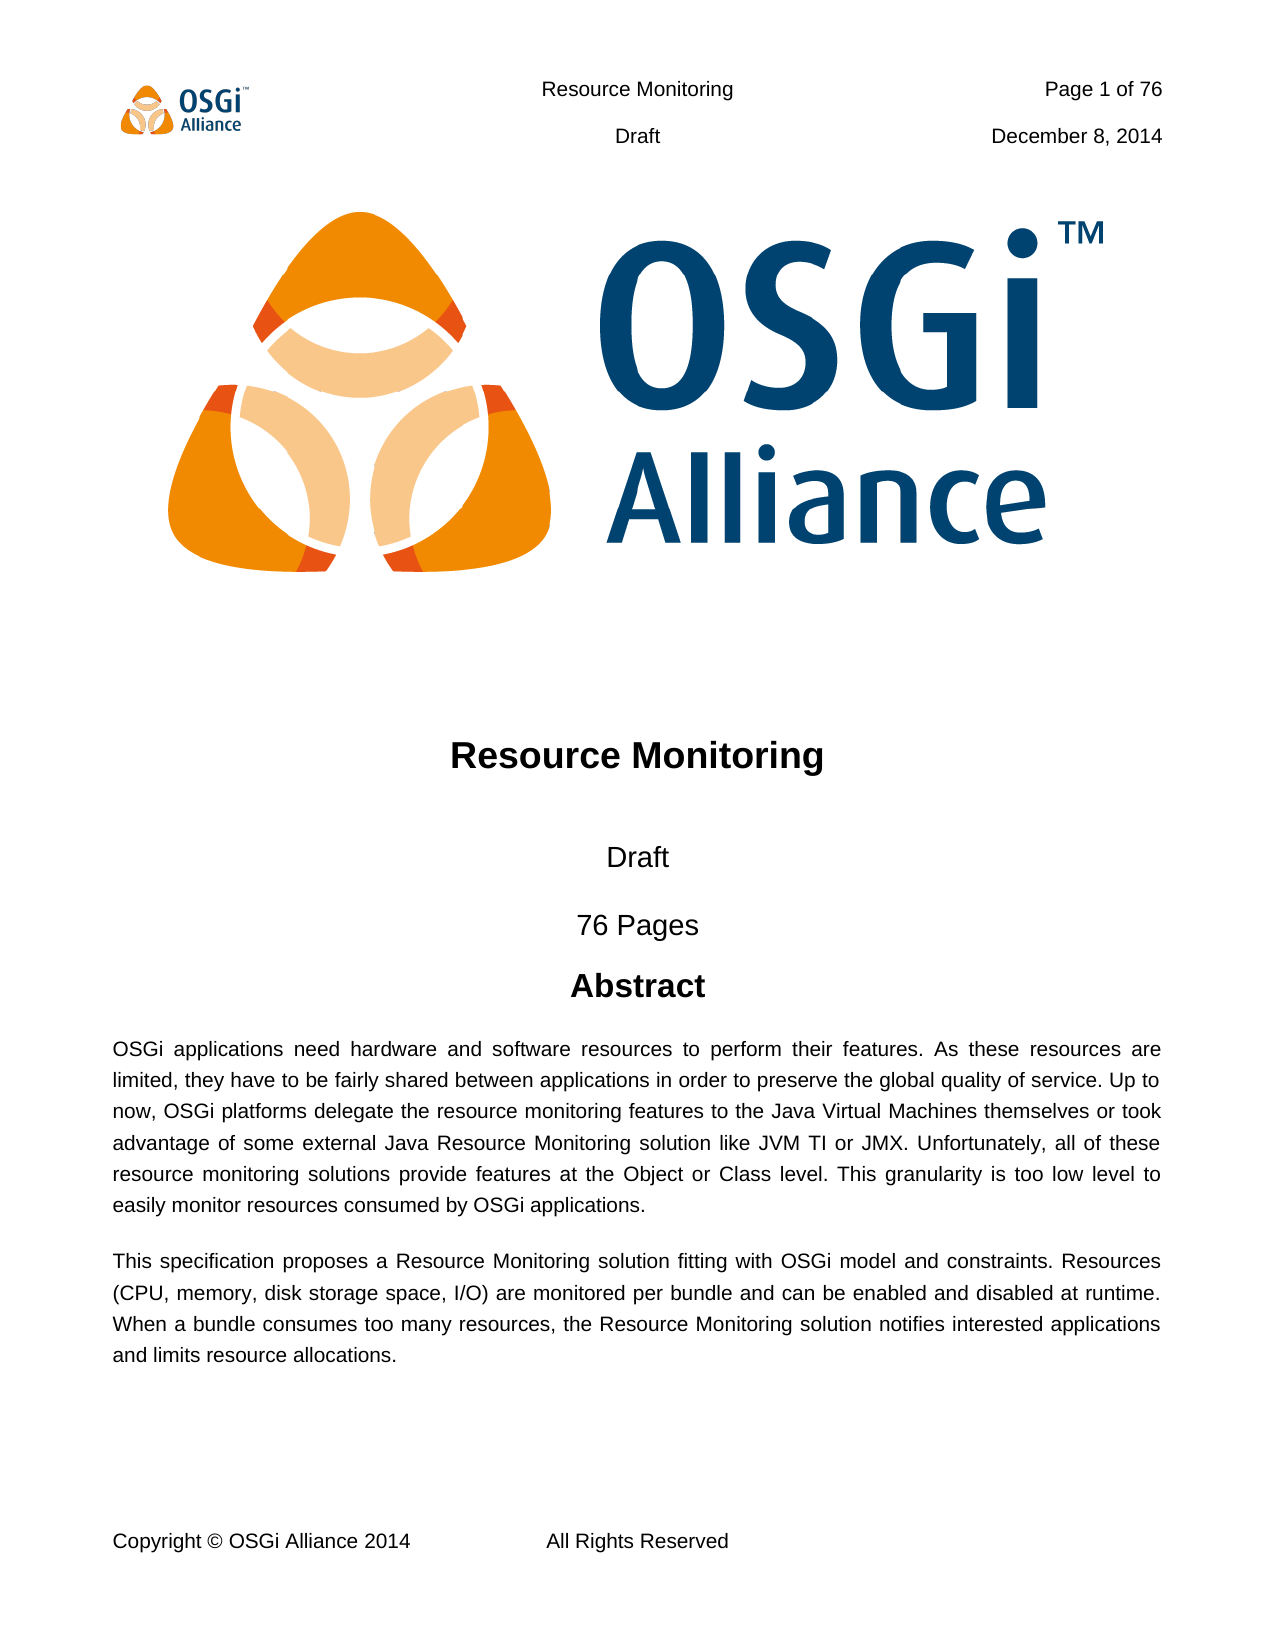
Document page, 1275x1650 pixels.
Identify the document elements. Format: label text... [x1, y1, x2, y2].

picture [112, 158, 1163, 626]
text Abstract [112, 966, 1162, 1004]
title Draft 80 Pages [112, 841, 1162, 941]
title Resource Monitoring [112, 733, 1162, 776]
text OSGi applications need hardware and software resources to perform their features. As these resources are limited, they have to be fairly shared between applications in order to preserve the global quality of service. Up to now, OSGi platforms delegate the resource monitoring features to the Java Virtual Machines themselves or took advantage of some external Java Resource Monitoring solution like JVM TI or JMX. Unfortunately, all of these resource monitoring solutions provide features at the Object or Class level. This granularity is too low level to easily monitor resources consumed by OSGi applications. [112, 1029, 1162, 1217]
picture [113, 78, 257, 142]
text This specification proposes a Resource Monitoring solution fitting with OSGi model and constraints. Resources (CPU, memory, disk storage space, I/O) are monitored per bundle and can be enabled and disabled at runtime. When a bundle consumes too many resources, the Resource Monitoring solution notifies interested applications and limits resource allocations. [112, 1242, 1162, 1367]
